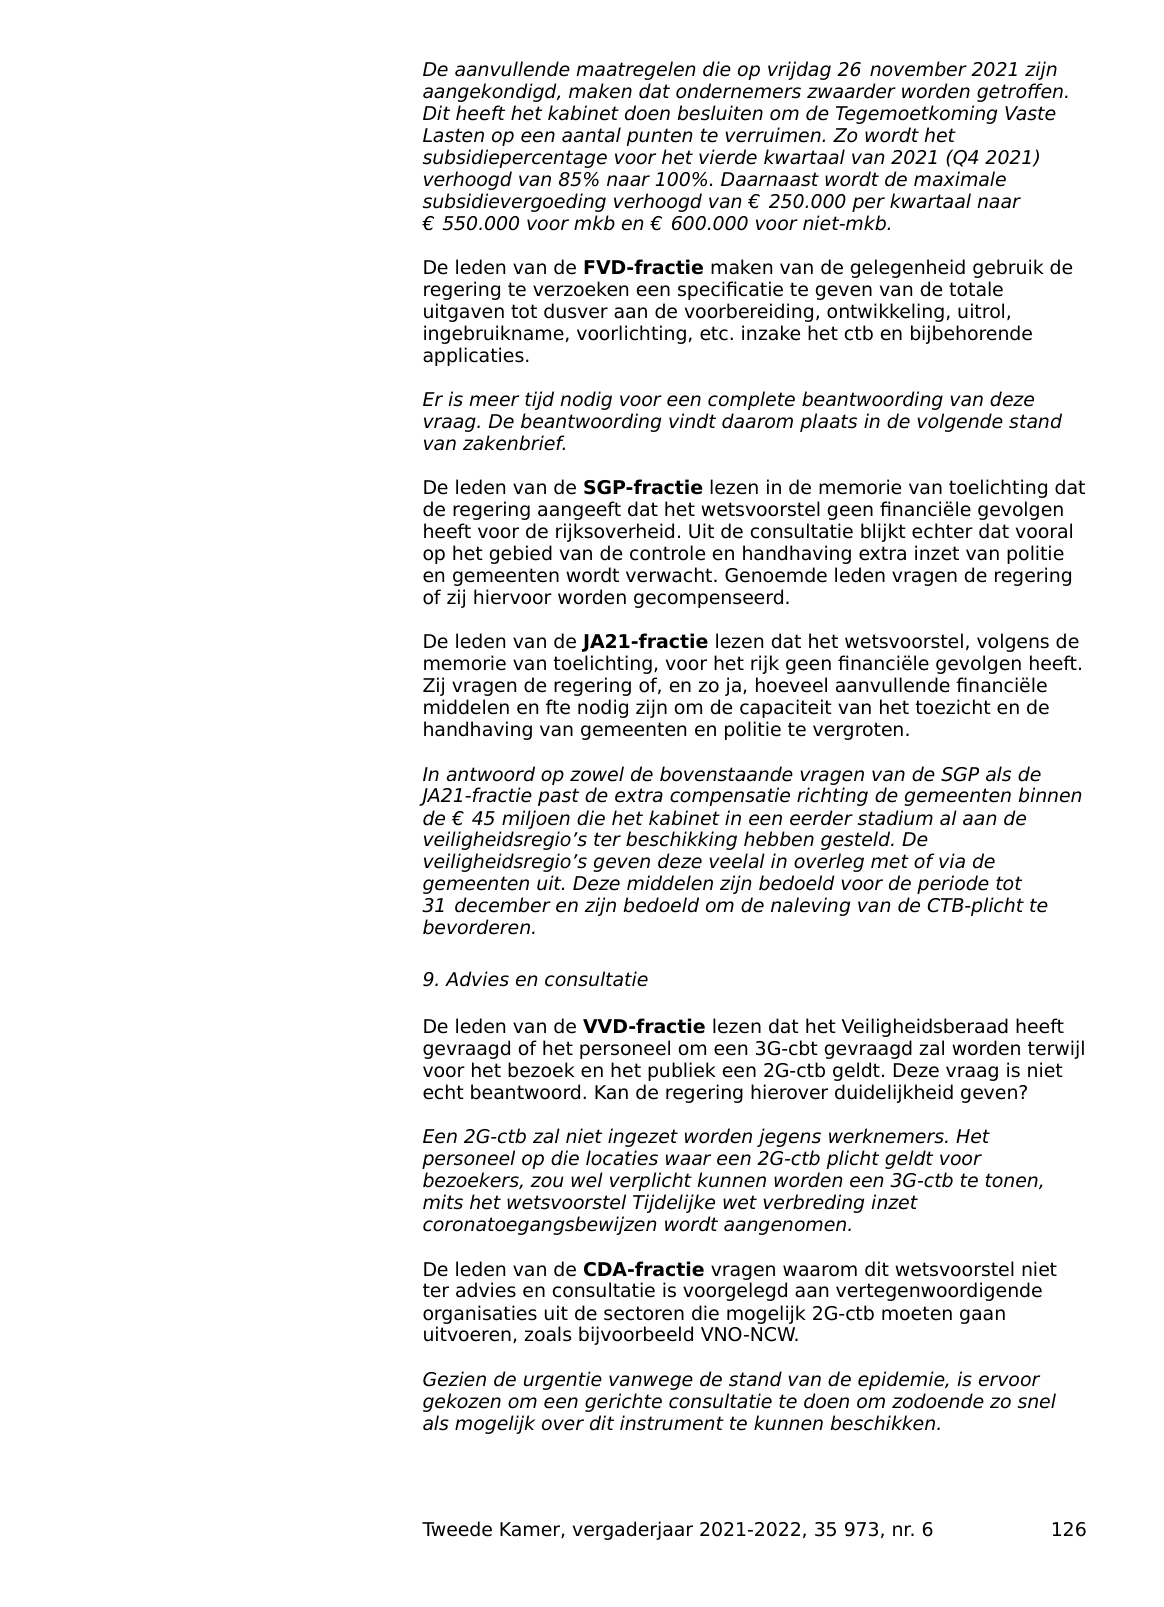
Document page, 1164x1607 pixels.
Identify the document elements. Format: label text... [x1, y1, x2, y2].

text De leden van de FVD-fractie maken van de gelegenheid gebruik de regering te verzoeken een specificatie te geven van de totale uitgaven tot dusver aan de voorbereiding, ontwikkeling, uitrol, ingebruikname, voorlichting, etc. inzake het ctb en bijbehorende applicaties. [422, 257, 1087, 367]
text Een 2G-ctb zal niet ingezet worden jegens werknemers. Het personeel op die locaties waar een 2G-ctb plicht geldt voor bezoekers, zou wel verplicht kunnen worden een 3G-ctb te tonen, mits het wetsvoorstel Tijdelijke wet verbreding inzet coronatoegangsbewijzen wordt aangenomen. [422, 1126, 1087, 1236]
text De aanvullende maatregelen die op vrijdag 26 november 2021 zijn aangekondigd, maken dat ondernemers zwaarder worden getroffen. Dit heeft het kabinet doen besluiten om de Tegemoetkoming Vaste Lasten op een aantal punten te verruimen. Zo wordt het subsidiepercentage voor het vierde kwartaal van 2021 (Q4 2021) verhoogd van 85% naar 100%. Daarnaast wordt de maximale subsidievergoeding verhoogd van € 250.000 per kwartaal naar € 550.000 voor mkb en € 600.000 voor niet-mkb. [422, 59, 1087, 235]
text Er is meer tijd nodig voor een complete beantwoording van deze vraag. De beantwoording vindt daarom plaats in de volgende stand van zakenbrief. [422, 389, 1087, 455]
text De leden van de CDA-fractie vragen waarom dit wetsvoorstel niet ter advies en consultatie is voorgelegd aan vertegenwoordigende organisaties uit de sectoren die mogelijk 2G-ctb moeten gaan uitvoeren, zoals bijvoorbeeld VNO-NCW. [422, 1258, 1087, 1346]
text De leden van de VVD-fractie lezen dat het Veiligheidsberaad heeft gevraagd of het personeel om een 3G-cbt gevraagd zal worden terwijl voor het bezoek en het publiek een 2G-ctb geldt. Deze vraag is niet echt beantwoord. Kan de regering hierover duidelijkheid geven? [422, 1016, 1087, 1104]
text Gezien de urgentie vanwege de stand van de epidemie, is ervoor gekozen om een gerichte consultatie te doen om zodoende zo snel als mogelijk over dit instrument te kunnen beschikken. [422, 1368, 1087, 1434]
subtitle 9. Advies en consultatie [422, 969, 1087, 991]
text De leden van de SGP-fractie lezen in de memorie van toelichting dat de regering aangeeft dat het wetsvoorstel geen financiële gevolgen heeft voor de rijksoverheid. Uit de consultatie blijkt echter dat vooral op het gebied van de controle en handhaving extra inzet van politie en gemeenten wordt verwacht. Genoemde leden vragen de regering of zij hiervoor worden gecompenseerd. [422, 477, 1087, 609]
text De leden van de JA21-fractie lezen dat het wetsvoorstel, volgens de memorie van toelichting, voor het rijk geen financiële gevolgen heeft. Zij vragen de regering of, en zo ja, hoeveel aanvullende financiële middelen en fte nodig zijn om de capaciteit van het toezicht en de handhaving van gemeenten en politie te vergroten. [422, 631, 1087, 741]
text In antwoord op zowel de bovenstaande vragen van de SGP als de JA21-fractie past de extra compensatie richting de gemeenten binnen de € 45 miljoen die het kabinet in een eerder stadium al aan de veiligheidsregio’s ter beschikking hebben gesteld. De veiligheidsregio’s geven deze veelal in overleg met of via de gemeenten uit. Deze middelen zijn bedoeld voor de periode tot 31 december en zijn bedoeld om de naleving van de CTB-plicht te bevorderen. [422, 763, 1087, 939]
